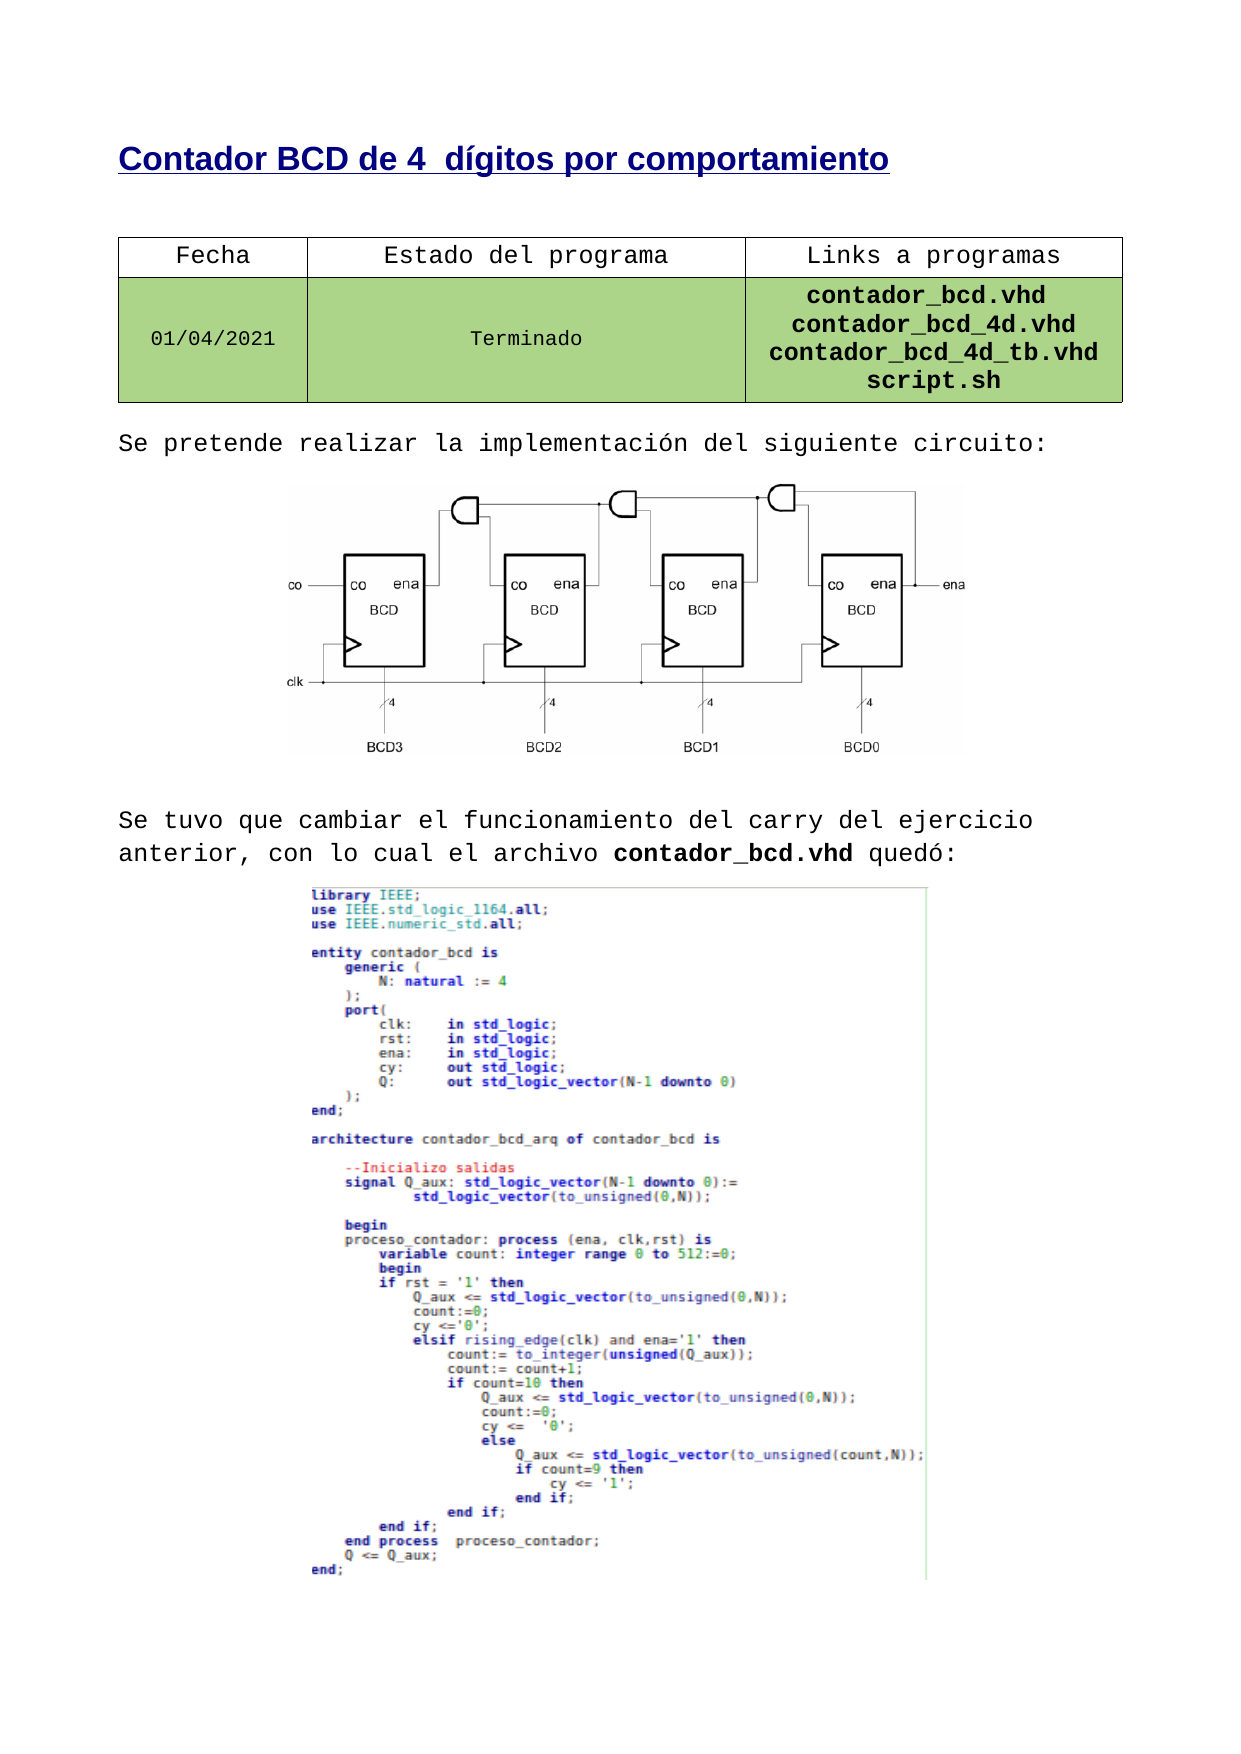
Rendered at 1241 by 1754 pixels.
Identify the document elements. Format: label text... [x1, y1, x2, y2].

table_header Estado del programa [308, 238, 745, 277]
text Se pretende realizar la implementación del siguiente circuito: [118, 431, 1122, 459]
text Se tuvo que cambiar el funcionamiento del carry del ejercicio anterior, con lo cual el archivo contador_bcd.vhd quedó: [118, 808, 1122, 869]
table_header Links a programas [746, 238, 1122, 277]
table_cell contador_bcd.vhd contador_bcd_4d.vhd contador_bcd_4d_tb.vhd script.sh [746, 278, 1122, 402]
picture [252, 477, 988, 762]
subtitle Contador BCD de 4 dígitos por comportamiento [118, 139, 1122, 178]
picture [312, 887, 929, 1580]
table_cell 01/04/2021 [119, 278, 307, 402]
table_header Fecha [119, 238, 307, 277]
table_cell Terminado [308, 278, 745, 402]
